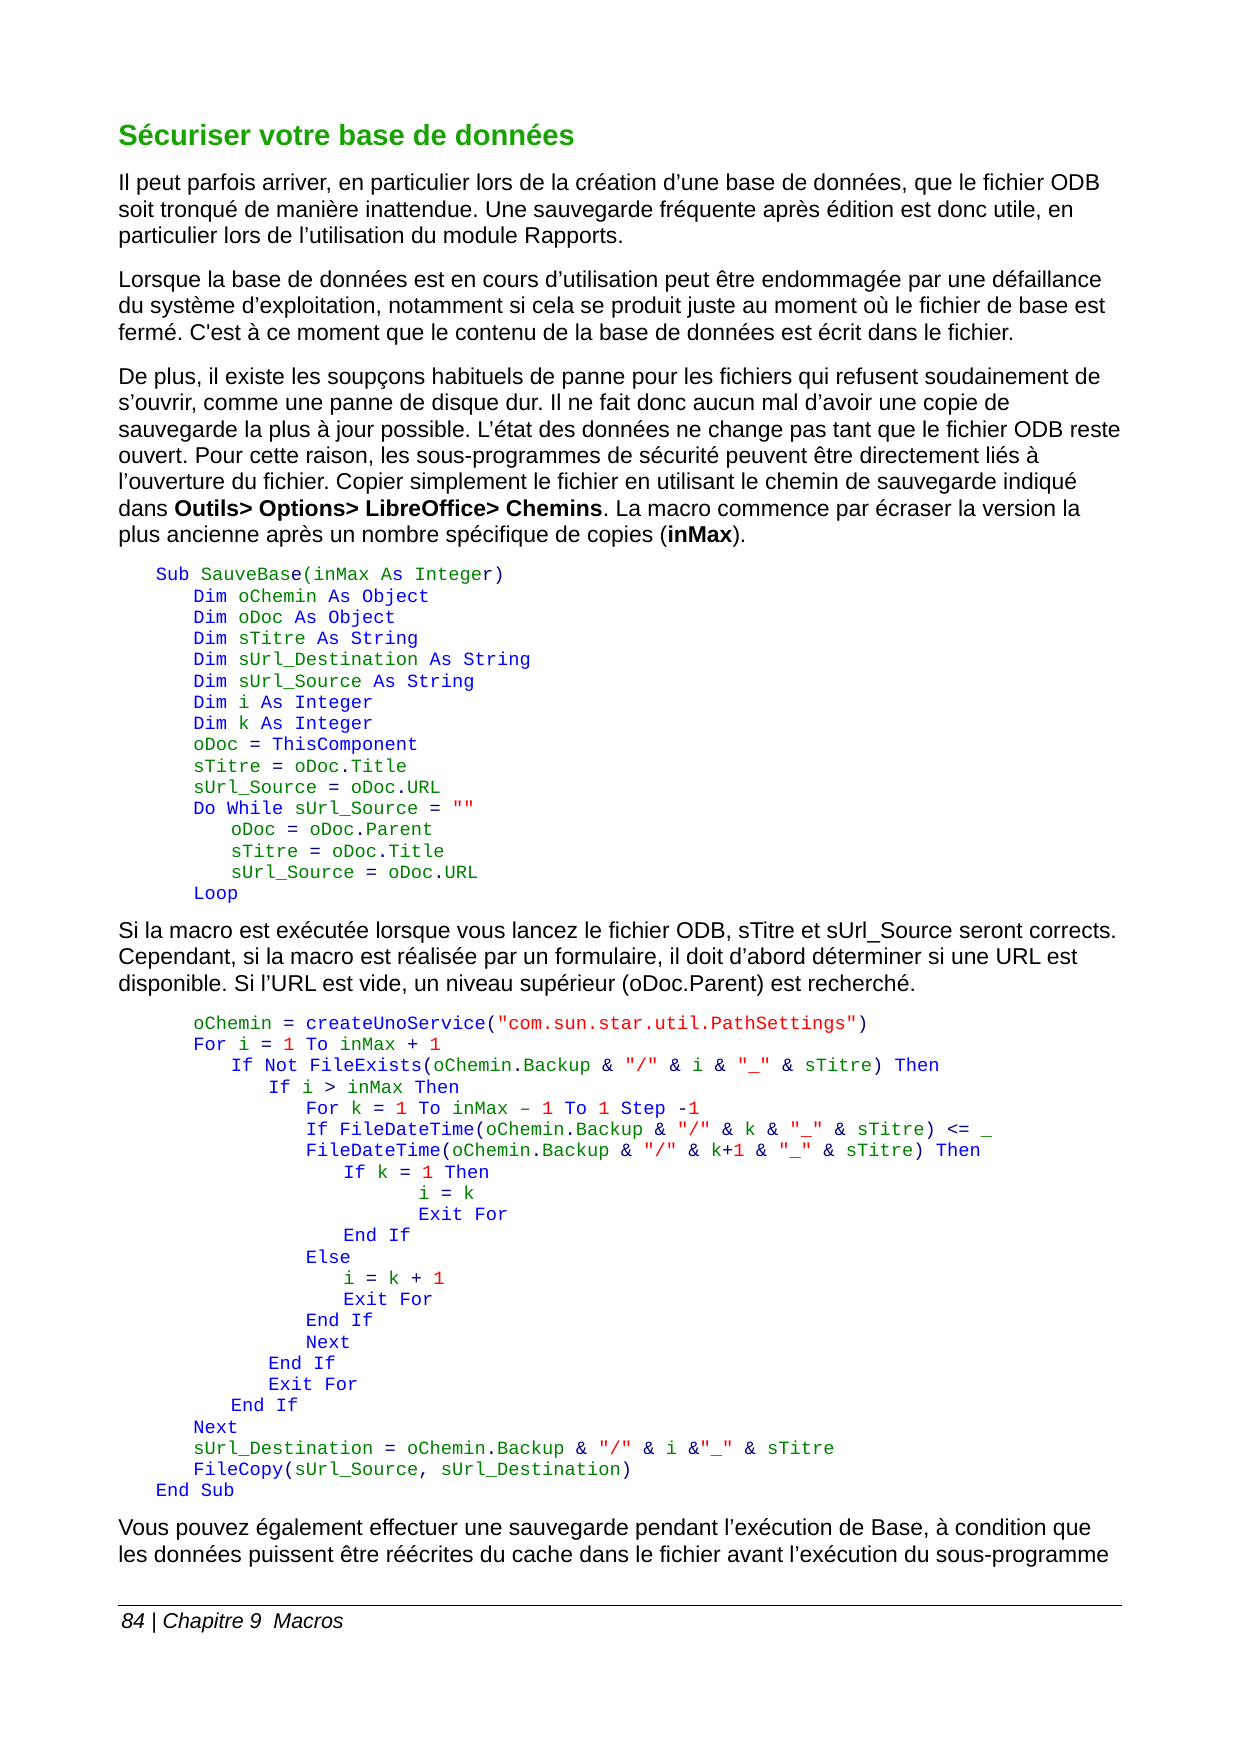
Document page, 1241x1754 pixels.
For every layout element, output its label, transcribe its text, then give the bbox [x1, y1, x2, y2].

text De plus, il existe les soupçons habituels de panne pour les fichiers qui refusent soudainement de s’ouvrir, comme une panne de disque dur. Il ne fait donc aucun mal d’avoir une copie de sauvegarde la plus à jour possible. L’état des données ne change pas tant que le fichier ODB reste ouvert. Pour cette raison, les sous-programmes de sécurité peuvent être directement liés à l’ouverture du fichier. Copier simplement le fichier en utilisant le chemin de sauvegarde indiqué dans Outils> Options> LibreOffice> Chemins. La macro commence par écraser la version la plus ancienne après un nombre spécifique de copies (inMax). [118, 363, 1122, 547]
text If k = 1 Then [156, 1162, 1122, 1184]
text Il peut parfois arriver, en particulier lors de la création d’une base de données, que le fichier ODB soit tronqué de manière inattendue. Une sauvegarde fréquente après édition est donc utile, en particulier lors de l’utilisation du module Rapports. [118, 169, 1122, 248]
text For i = 1 To inMax + 1 [156, 1035, 1122, 1056]
text End Sub [156, 1481, 1122, 1502]
text sTitre = oDoc.Title [156, 756, 1122, 778]
text oDoc = oDoc.Parent [156, 820, 1122, 841]
text oChemin = createUnoService("com.sun.star.util.PathSettings") [156, 1014, 1122, 1035]
text FileCopy(sUrl_Source, sUrl_Destination) [156, 1460, 1122, 1481]
text Next [156, 1417, 1122, 1439]
text Else [156, 1247, 1122, 1269]
text Loop [156, 884, 1122, 905]
text Vous pouvez également effectuer une sauvegarde pendant l’exécution de Base, à condition que les données puissent être réécrites du cache dans le fichier avant l’exécution du sous-programme [118, 1514, 1122, 1567]
text Lorsque la base de données est en cours d’utilisation peut être endommagée par une défaillance du système d’exploitation, notamment si cela se produit juste au moment où le fichier de base est fermé. C'est à ce moment que le contenu de la base de données est écrit dans le fichier. [118, 266, 1122, 345]
text If FileDateTime(oChemin.Backup & "/" & k & "_" & sTitre) <= _ FileDateTime(oChemin.Backup & "/" & k+1 & "_" & sTitre) Then [156, 1120, 1122, 1162]
text Dim oChemin As Object [156, 586, 1122, 608]
text For k = 1 To inMax – 1 To 1 Step -1 [156, 1099, 1122, 1120]
text Dim oDoc As Object [156, 608, 1122, 629]
text sUrl_Destination = oChemin.Backup & "/" & i &"_" & sTitre [156, 1439, 1122, 1460]
subtitle Sécuriser votre base de données [118, 118, 1122, 152]
text End If [156, 1311, 1122, 1332]
text Dim i As Integer [156, 693, 1122, 714]
text If i > inMax Then [156, 1077, 1122, 1099]
text Dim sTitre As String [156, 629, 1122, 650]
text Exit For [156, 1205, 1122, 1226]
text Exit For [156, 1290, 1122, 1311]
text Do While sUrl_Source = "" [156, 799, 1122, 820]
text Sub SauveBase(inMax As Integer) [156, 565, 1122, 586]
text End If [156, 1354, 1122, 1375]
text End If [156, 1396, 1122, 1417]
text sUrl_Source = oDoc.URL [156, 863, 1122, 884]
text Dim k As Integer [156, 714, 1122, 735]
text i = k + 1 [156, 1269, 1122, 1290]
text sTitre = oDoc.Title [156, 841, 1122, 863]
text Si la macro est exécutée lorsque vous lancez le fichier ODB, sTitre et sUrl_Source seront corrects. Cependant, si la macro est réalisée par un formulaire, il doit d’abord déterminer si une URL est disponible. Si l’URL est vide, un niveau supérieur (oDoc.Parent) est recherché. [118, 917, 1122, 996]
text Dim sUrl_Source As String [156, 671, 1122, 693]
text i = k [156, 1184, 1122, 1205]
text End If [156, 1226, 1122, 1247]
text Next [156, 1332, 1122, 1354]
text Dim sUrl_Destination As String [156, 650, 1122, 671]
text Exit For [156, 1375, 1122, 1396]
text oDoc = ThisComponent [156, 735, 1122, 756]
text sUrl_Source = oDoc.URL [156, 778, 1122, 799]
text If Not FileExists(oChemin.Backup & "/" & i & "_" & sTitre) Then [156, 1056, 1122, 1077]
